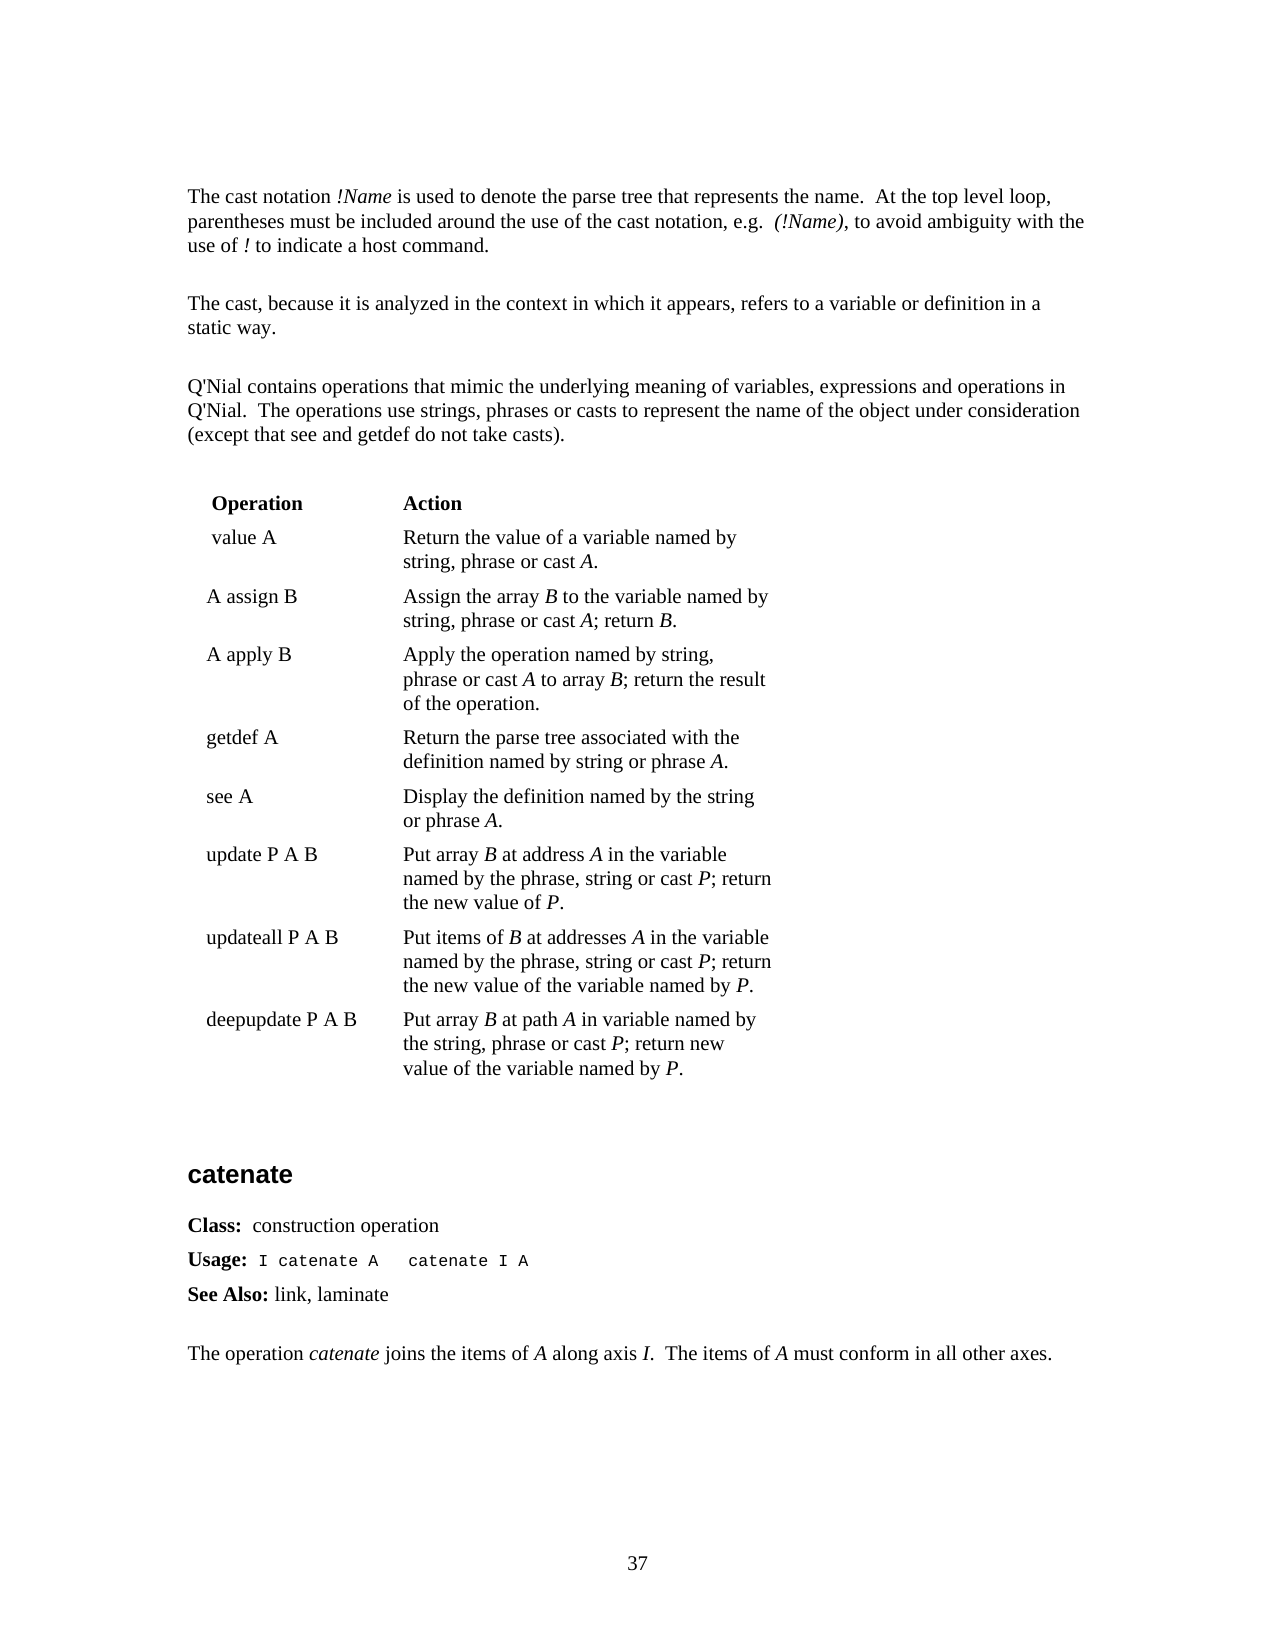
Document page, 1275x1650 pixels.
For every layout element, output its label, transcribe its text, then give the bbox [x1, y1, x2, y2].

table_cell Return the value of a variable named by string, phrase or cast A. [384, 515, 792, 573]
text Q'Nial contains operations that mimic the underlying meaning of variables, expressions and operations in Q'Nial. The operations use strings, phrases or casts to represent the name of the object under consideration (except that see and getdef do not take casts). [187, 374, 1087, 446]
text Usage: I catenate A catenate I A [187, 1247, 1087, 1272]
table_cell Put array B at path A in variable named by the string, phrase or cast P; return new value of the variable named by P. [384, 997, 792, 1079]
table_cell Put items of B at addresses A in the variable named by the phrase, string or cast P; return the new value of the variable named by P. [384, 914, 792, 997]
text [187, 150, 1087, 174]
table_header Action [384, 480, 792, 515]
table_cell A apply B [188, 632, 384, 714]
text catenate [187, 1159, 1087, 1189]
table_cell A assign B [188, 574, 384, 632]
table_cell Assign the array B to the variable named by string, phrase or cast A; return B. [384, 574, 792, 632]
text See Also: link, laminate [187, 1282, 1087, 1330]
table_header Operation [188, 480, 384, 515]
table_cell deepupdate P A B [188, 997, 384, 1079]
table_cell value A [188, 515, 384, 573]
table_cell Display the definition named by the string or phrase A. [384, 773, 792, 832]
table_cell update P A B [188, 832, 384, 914]
table_cell updateall P A B [188, 914, 384, 997]
text The cast notation !Name is used to denote the parse tree that represents the name. At the top level loop, parentheses must be included around the use of the cast notation, e.g. (!Name), to avoid ambiguity with the use of ! to indicate a host command. [187, 184, 1087, 281]
table_cell Put array B at address A in the variable named by the phrase, string or cast P; return the new value of P. [384, 832, 792, 914]
table_cell Apply the operation named by string, phrase or cast A to array B; return the result of the operation. [384, 632, 792, 714]
table_cell Return the parse tree associated with the definition named by string or phrase A. [384, 715, 792, 773]
table_cell see A [188, 773, 384, 832]
text The operation catenate joins the items of A along axis I. The items of A must conform in all other axes. [187, 1341, 1087, 1365]
text The cast, because it is analyzed in the context in which it appears, refers to a variable or definition in a static way. [187, 291, 1087, 363]
text Class: construction operation [187, 1213, 1087, 1237]
table_cell getdef A [188, 715, 384, 773]
